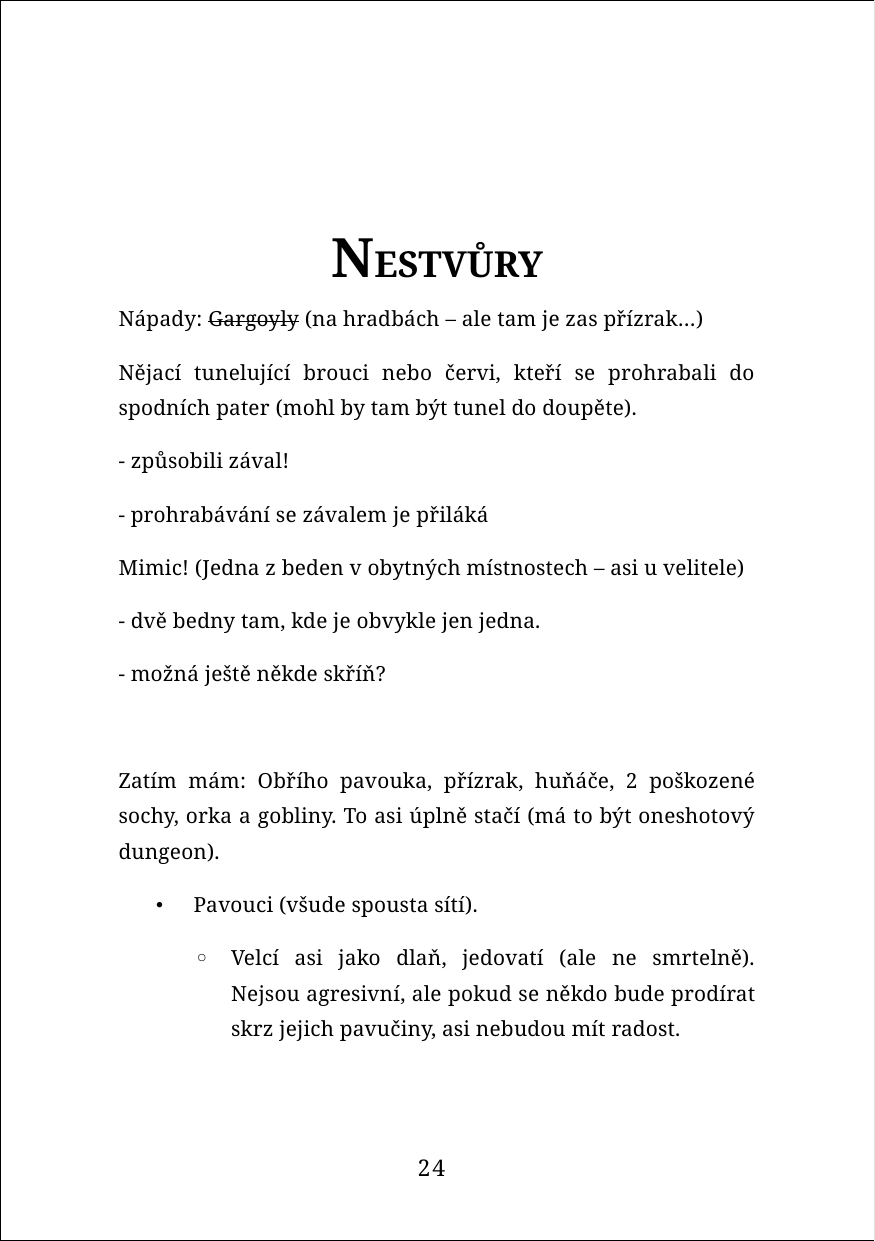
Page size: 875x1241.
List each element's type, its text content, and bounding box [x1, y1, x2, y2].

text Zatím mám: Obřího pavouka, přízrak, huňáče, 2 poškozené sochy, orka a gobliny. To asi úplně stačí (má to být oneshotový dungeon). [118, 766, 756, 865]
list Pavouci (všude spousta sítí). [156, 890, 756, 919]
text - způsobili zával! [118, 447, 756, 475]
text Nápady: Gargoyly (na hradbách – ale tam je zas přízrak…) [118, 304, 756, 333]
text - možná ještě někde skříň? [118, 659, 756, 688]
text - prohrabávání se závalem je přiláká [118, 500, 756, 528]
subtitle Nestvůry [118, 219, 756, 293]
list Velcí asi jako dlaň, jedovatí (ale ne smrtelně). Nejsou agresivní, ale pokud se někdo bude prodírat skrz jejich pavučiny, asi nebudou mít radost. [193, 943, 756, 1043]
text Nějací tunelující brouci nebo červi, kteří se prohrabali do spodních pater (mohl by tam být tunel do doupěte). [118, 358, 756, 422]
text - dvě bedny tam, kde je obvykle jen jedna. [118, 606, 756, 635]
text Mimic! (Jedna z beden v obytných místnostech – asi u velitele) [118, 553, 756, 581]
